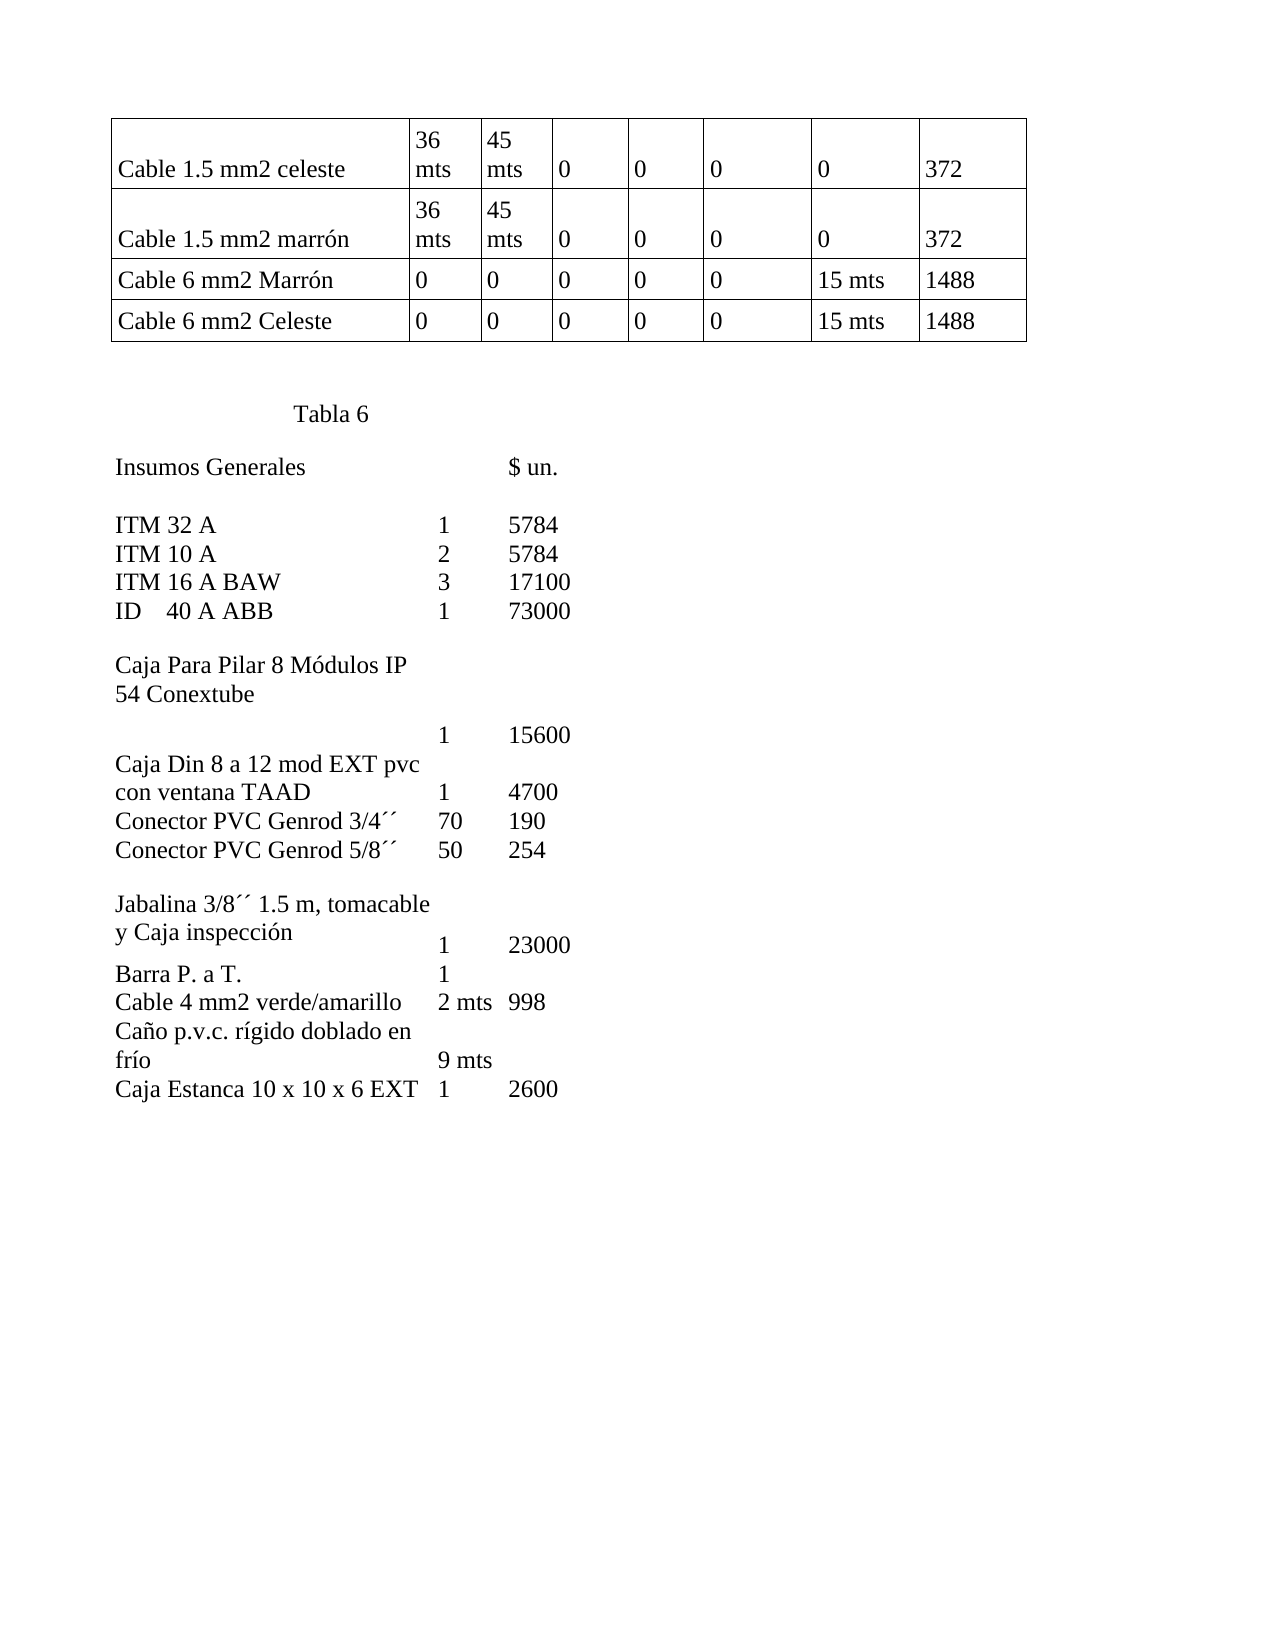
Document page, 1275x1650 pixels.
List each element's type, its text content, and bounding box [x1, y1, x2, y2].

table_cell 0 [704, 300, 811, 341]
table_header [435, 453, 505, 481]
table_cell 70 [435, 806, 505, 835]
table_cell 50 [435, 835, 505, 864]
table_cell 73000 [505, 596, 575, 625]
table_cell 1 [435, 625, 505, 749]
table_header $ un. [505, 453, 575, 481]
table_cell 0 [410, 300, 481, 341]
table_cell 1 [435, 596, 505, 625]
table_cell Cable 1.5 mm2 marrón [112, 189, 409, 258]
table_cell 9 mts [435, 1016, 505, 1074]
table_cell 15600 [505, 625, 575, 749]
table_cell 0 [629, 300, 703, 341]
table_cell ITM 10 A [112, 539, 434, 567]
table_cell 45 mts [482, 189, 552, 258]
table_cell 2 mts [435, 988, 505, 1016]
table_header Insumos Generales [112, 453, 434, 481]
table_cell ITM 16 A BAW [112, 568, 434, 596]
table_cell 5784 [505, 510, 575, 539]
table_cell Caja Para Pilar 8 Módulos IP 54 Conextube [112, 625, 434, 749]
table_cell 4700 [505, 749, 575, 806]
table_cell 1 [435, 1074, 505, 1102]
table_cell 0 [629, 259, 703, 299]
table_cell 2 [435, 539, 505, 567]
table_cell 3 [435, 568, 505, 596]
table_cell 0 [704, 189, 811, 258]
table_cell Jabalina 3/8´´ 1.5 m, tomacable y Caja inspección [112, 864, 434, 959]
table_cell 0 [553, 300, 628, 341]
table_cell 0 [629, 189, 703, 258]
table_cell Barra P. a T. [112, 959, 434, 987]
table_cell 2600 [505, 1074, 575, 1102]
table_cell Cable 1.5 mm2 celeste [112, 119, 409, 188]
table_cell 1 [435, 959, 505, 987]
table_cell 15 mts [812, 259, 919, 299]
table_cell [505, 1016, 575, 1074]
table_cell Cable 4 mm2 verde/amarillo [112, 988, 434, 1016]
table_cell Caja Din 8 a 12 mod EXT pvc con ventana TAAD [112, 749, 434, 806]
table_cell Cable 6 mm2 Marrón [112, 259, 409, 299]
table_cell 254 [505, 835, 575, 864]
table_cell 0 [704, 259, 811, 299]
table_cell Cable 6 mm2 Celeste [112, 300, 409, 341]
table_cell 23000 [505, 864, 575, 959]
table_cell [435, 481, 505, 510]
table_cell 0 [629, 119, 703, 188]
table_cell 17100 [505, 568, 575, 596]
table_cell 0 [553, 119, 628, 188]
text Tabla 6 [118, 399, 1157, 429]
table_cell 0 [482, 300, 552, 341]
table_cell 36 mts [410, 189, 481, 258]
table_cell Caño p.v.c. rígido doblado en frío [112, 1016, 434, 1074]
table_cell 1 [435, 749, 505, 806]
table_cell 372 [920, 189, 1026, 258]
table_cell 0 [410, 259, 481, 299]
table_cell [505, 481, 575, 510]
table_cell 5784 [505, 539, 575, 567]
table_cell 45 mts [482, 119, 552, 188]
table_cell 0 [553, 189, 628, 258]
table_cell 998 [505, 988, 575, 1016]
table_cell 190 [505, 806, 575, 835]
table_cell 0 [812, 189, 919, 258]
table_cell ID 40 A ABB [112, 596, 434, 625]
table_cell 1488 [920, 259, 1026, 299]
table_cell [505, 959, 575, 987]
table_cell 15 mts [812, 300, 919, 341]
table_cell ITM 32 A [112, 510, 434, 539]
table_cell 0 [553, 259, 628, 299]
table_cell 372 [920, 119, 1026, 188]
table_cell Caja Estanca 10 x 10 x 6 EXT [112, 1074, 434, 1102]
table_cell 0 [482, 259, 552, 299]
table_cell Conector PVC Genrod 3/4´´ [112, 806, 434, 835]
table_cell 36 mts [410, 119, 481, 188]
table_cell 0 [812, 119, 919, 188]
table_cell [112, 481, 434, 510]
table_cell Conector PVC Genrod 5/8´´ [112, 835, 434, 864]
table_cell 1488 [920, 300, 1026, 341]
table_cell 0 [704, 119, 811, 188]
table_cell 1 [435, 510, 505, 539]
table_cell 1 [435, 864, 505, 959]
